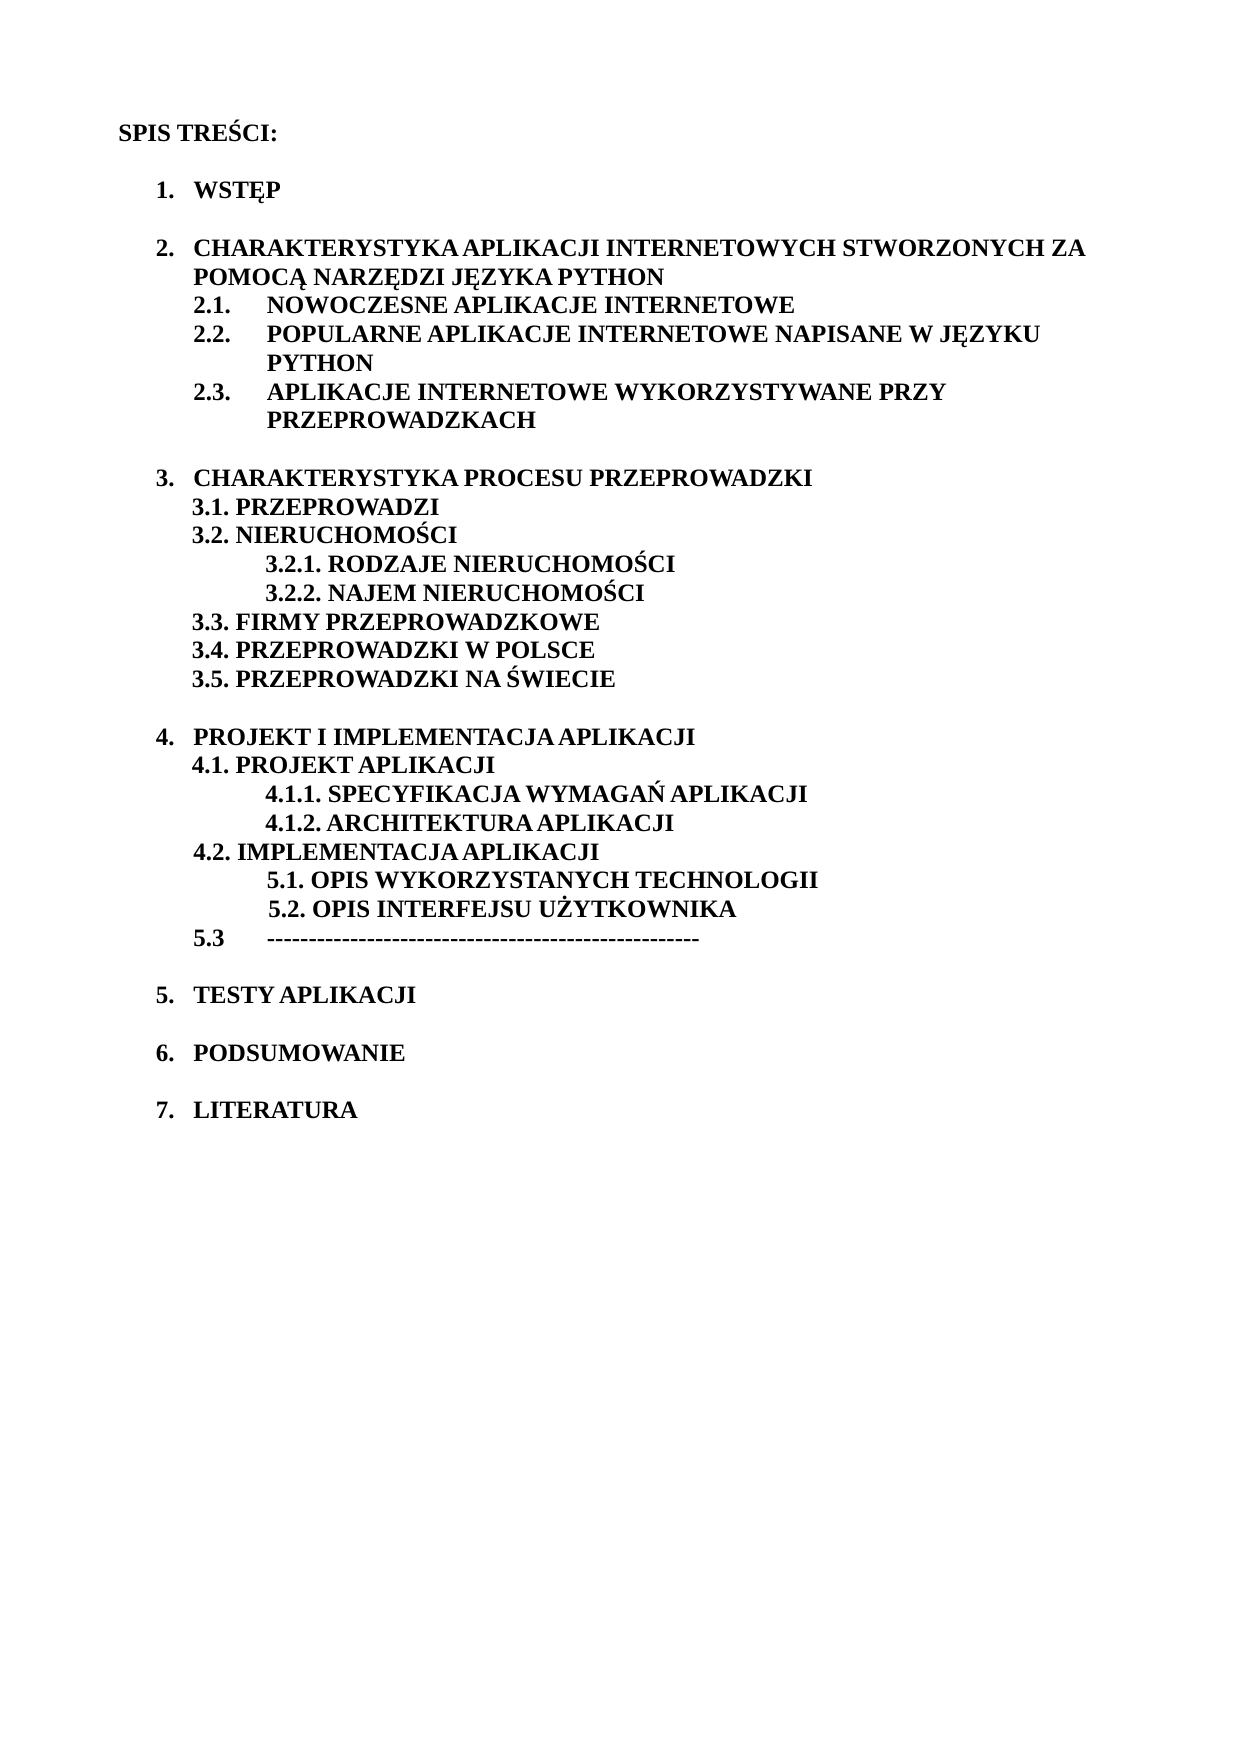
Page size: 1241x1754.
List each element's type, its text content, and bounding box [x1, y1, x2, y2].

list 5.2. OPIS INTERFEJSU UŻYTKOWNIKA [231, 894, 1122, 923]
list 2.3. APLIKACJE INTERNETOWE WYKORZYSTYWANE PRZY PRZEPROWADZKACH [156, 377, 1122, 434]
list 5.3 ---------------------------------------------------- [156, 923, 1122, 952]
list PROJEKT I IMPLEMENTACJA APLIKACJI [156, 722, 1122, 751]
list CHARAKTERYSTYKA PROCESU PRZEPROWADZKI [156, 463, 1122, 492]
list WSTĘP [156, 176, 1122, 204]
list 2.2. POPULARNE APLIKACJE INTERNETOWE NAPISANE W JĘZYKU PYTHON [156, 319, 1122, 377]
list PODSUMOWANIE [156, 1038, 1122, 1067]
list TESTY APLIKACJI [156, 981, 1122, 1009]
list 4.2. IMPLEMENTACJA APLIKACJI 5.1. OPIS WYKORZYSTANYCH TECHNOLOGII [156, 837, 1122, 894]
list CHARAKTERYSTYKA APLIKACJI INTERNETOWYCH STWORZONYCH ZA POMOCĄ NARZĘDZI JĘZYKA PYTHON [156, 233, 1122, 291]
text 4.1.2. ARCHITEKTURA APLIKACJI [118, 808, 1122, 837]
text 4.1. PROJEKT APLIKACJI [118, 751, 1122, 779]
text 4.1.1. SPECYFIKACJA WYMAGAŃ APLIKACJI [118, 779, 1122, 808]
text 3.2.1. RODZAJE NIERUCHOMOŚCI [118, 549, 1122, 578]
text SPIS TREŚCI: [118, 118, 1122, 147]
text 3.2.2. NAJEM NIERUCHOMOŚCI 3.3. FIRMY PRZEPROWADZKOWE 3.4. PRZEPROWADZKI W POLSCE 3.5. PRZEPROWADZKI NA ŚWIECIE [118, 578, 1122, 693]
text 3.1. PRZEPROWADZI [118, 492, 1122, 521]
list 2.1. NOWOCZESNE APLIKACJE INTERNETOWE [156, 291, 1122, 319]
text 3.2. NIERUCHOMOŚCI [118, 521, 1122, 549]
list LITERATURA [156, 1096, 1122, 1124]
